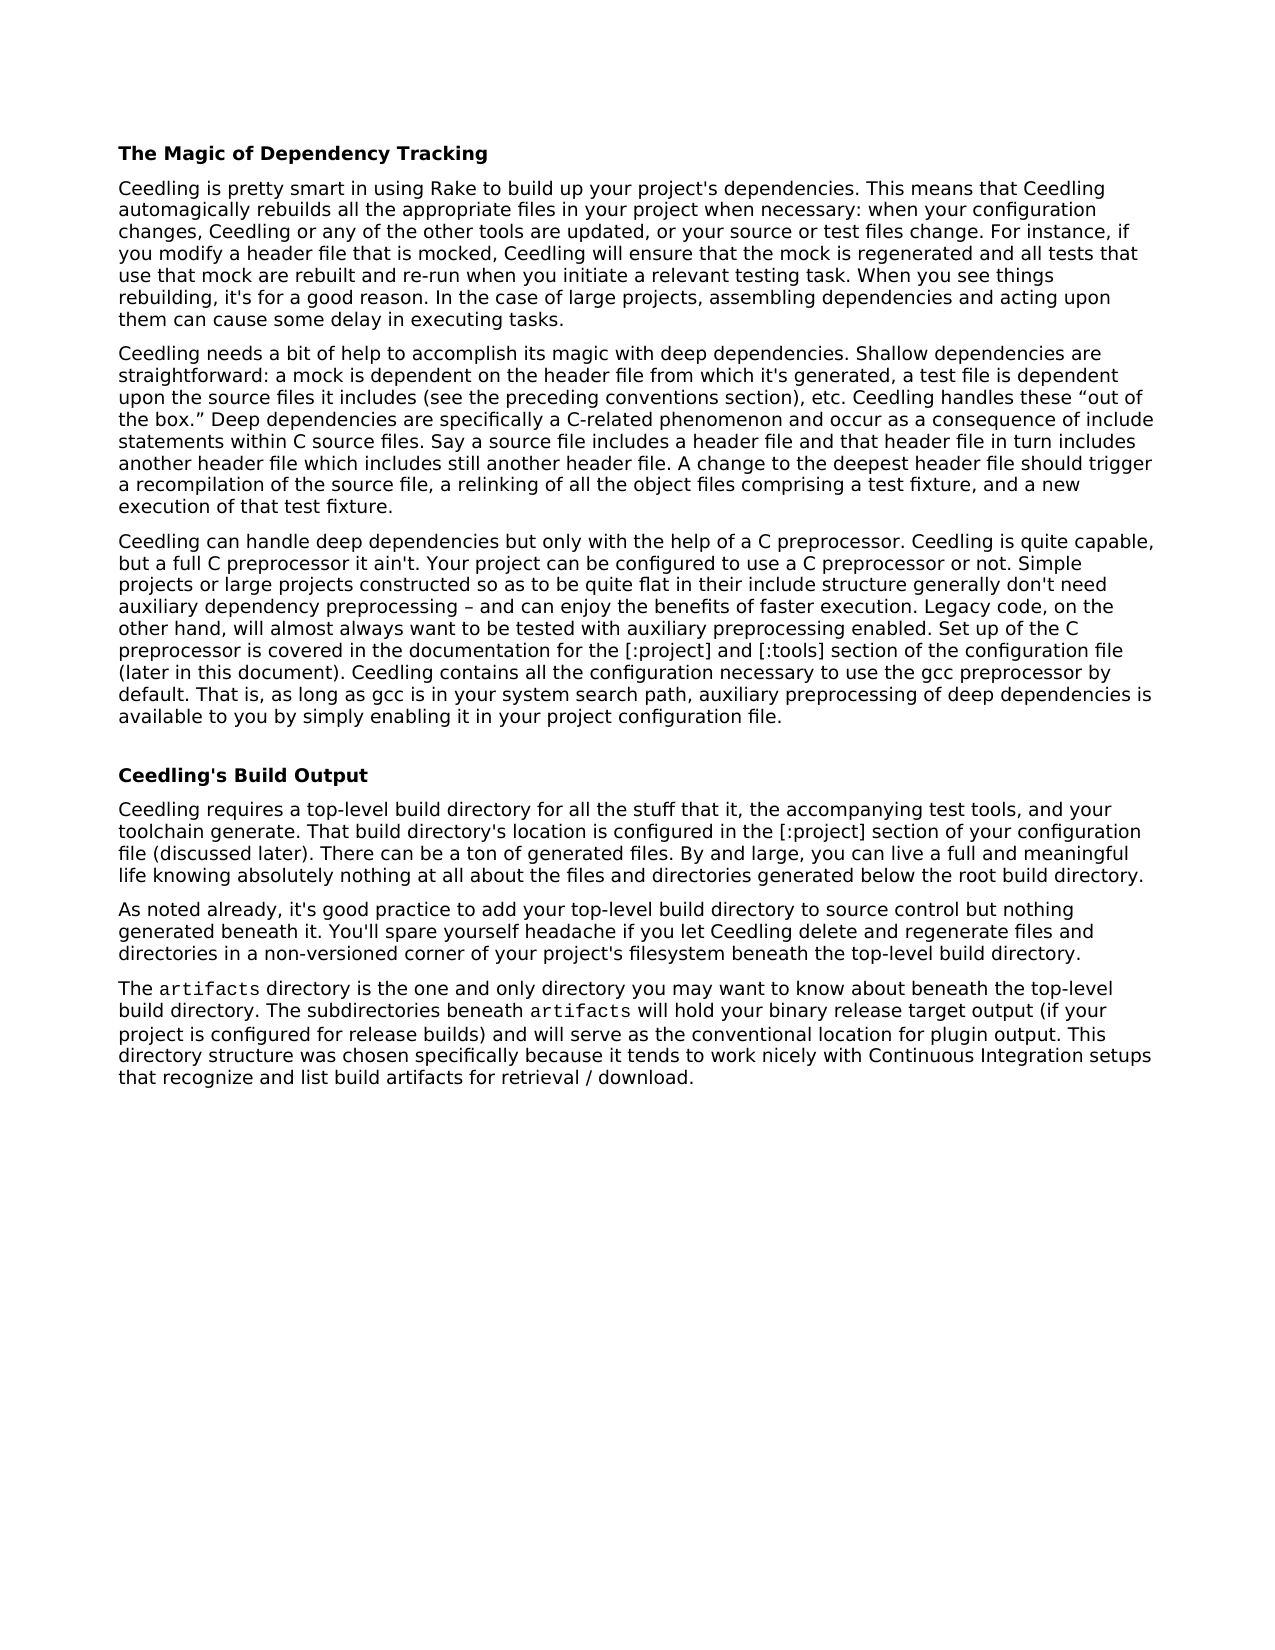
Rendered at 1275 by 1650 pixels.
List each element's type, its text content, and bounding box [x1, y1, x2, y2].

subtitle The Magic of Dependency Tracking [118, 143, 1157, 165]
text Ceedling is pretty smart in using Rake to build up your project's dependencies. This means that Ceedling automagically rebuilds all the appropriate files in your project when necessary: when your configuration changes, Ceedling or any of the other tools are updated, or your source or test files change. For instance, if you modify a header file that is mocked, Ceedling will ensure that the mock is regenerated and all tests that use that mock are rebuilt and re-run when you initiate a relevant testing task. When you see things rebuilding, it's for a good reason. In the case of large projects, assembling dependencies and acting upon them can cause some delay in executing tasks. [118, 177, 1157, 331]
text Ceedling needs a bit of help to accomplish its magic with deep dependencies. Shallow dependencies are straightforward: a mock is dependent on the header file from which it's generated, a test file is dependent upon the source files it includes (see the preceding conventions section), etc. Ceedling handles these “out of the box.” Deep dependencies are specifically a C-related phenomenon and occur as a consequence of include statements within C source files. Say a source file includes a header file and that header file in turn includes another header file which includes still another header file. A change to the deepest header file should trigger a recompilation of the source file, a relinking of all the object files comprising a test fixture, and a new execution of that test fixture. [118, 343, 1157, 518]
subtitle Ceedling's Build Output [118, 765, 1157, 787]
text The artifacts directory is the one and only directory you may want to know about beneath the top-level build directory. The subdirectories beneath artifacts will hold your binary release target output (if your project is configured for release builds) and will serve as the conventional location for plugin output. This directory structure was chosen specifically because it tends to work nicely with Continuous Integration setups that recognize and list build artifacts for retrieval / download. [118, 977, 1157, 1089]
text As noted already, it's good practice to add your top-level build directory to source control but nothing generated beneath it. You'll spare yourself headache if you let Ceedling delete and regenerate files and directories in a non-versioned corner of your project's filesystem beneath the top-level build directory. [118, 899, 1157, 965]
text Ceedling can handle deep dependencies but only with the help of a C preprocessor. Ceedling is quite capable, but a full C preprocessor it ain't. Your project can be configured to use a C preprocessor or not. Simple projects or large projects constructed so as to be quite flat in their include structure generally don't need auxiliary dependency preprocessing – and can enjoy the benefits of faster execution. Legacy code, on the other hand, will almost always want to be tested with auxiliary preprocessing enabled. Set up of the C preprocessor is covered in the documentation for the [:project] and [:tools] section of the configuration file (later in this document). Ceedling contains all the configuration necessary to use the gcc preprocessor by default. That is, as long as gcc is in your system search path, auxiliary preprocessing of deep dependencies is available to you by simply enabling it in your project configuration file. [118, 531, 1157, 727]
text Ceedling requires a top-level build directory for all the stuff that it, the accompanying test tools, and your toolchain generate. That build directory's location is configured in the [:project] section of your configuration file (discussed later). There can be a ton of generated files. By and large, you can live a full and meaningful life knowing absolutely nothing at all about the files and directories generated below the root build directory. [118, 799, 1157, 887]
